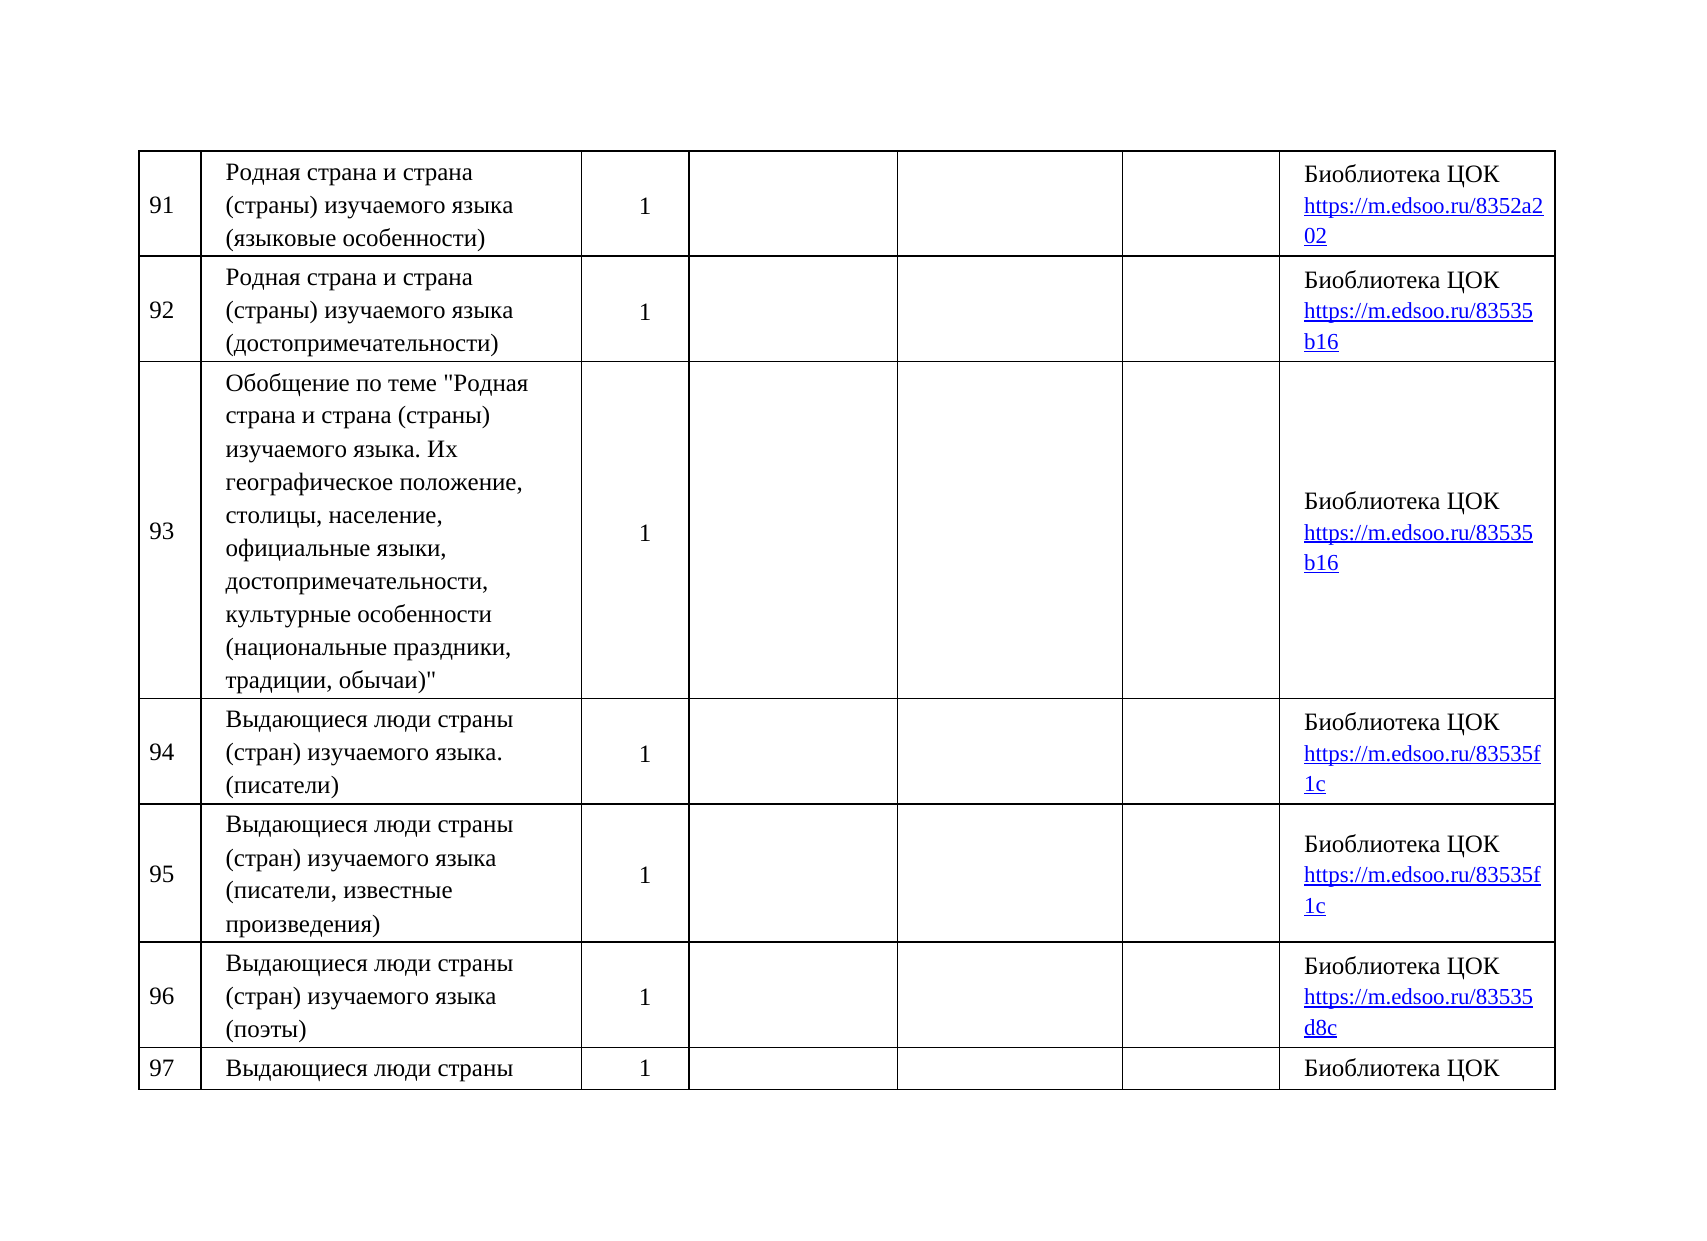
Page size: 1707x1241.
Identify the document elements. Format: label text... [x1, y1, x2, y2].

table_cell [898, 943, 1122, 1047]
table_cell [898, 699, 1122, 803]
table_cell Выдающиеся люди страны (стран) изучаемого языка. (писатели) [202, 699, 581, 803]
table_cell 94 [140, 699, 200, 803]
table_cell 97 [140, 1048, 200, 1088]
table_cell [1123, 943, 1279, 1047]
table_cell 1 [582, 805, 688, 941]
table_cell [690, 152, 897, 255]
table_cell [1123, 152, 1279, 255]
table_cell Биоблиотека ЦОК https://m.edsoo.ru/83535f1c [1280, 805, 1554, 941]
table_cell [898, 257, 1122, 361]
table_cell [690, 699, 897, 803]
table_cell Биоблиотека ЦОК https://m.edsoo.ru/83535f1c [1280, 699, 1554, 803]
table_cell 92 [140, 257, 200, 361]
table_cell 91 [140, 152, 200, 255]
table_cell [690, 805, 897, 941]
table_cell 1 [582, 943, 688, 1047]
table_cell Выдающиеся люди страны (стран) изучаемого языка (писатели, известные произведения) [202, 805, 581, 941]
table_cell Биоблиотека ЦОК https://m.edsoo.ru/83535b16 [1280, 362, 1554, 697]
table_cell Выдающиеся люди страны [202, 1048, 581, 1088]
table_cell 93 [140, 362, 200, 697]
table_cell Биоблиотека ЦОК https://m.edsoo.ru/8352a202 [1280, 152, 1554, 255]
table_cell Биоблиотека ЦОК [1280, 1048, 1554, 1088]
table_cell [1123, 699, 1279, 803]
table_cell [898, 362, 1122, 697]
table_cell 95 [140, 805, 200, 941]
table_cell [1123, 805, 1279, 941]
table_cell [690, 1048, 897, 1088]
table_cell [690, 362, 897, 697]
table_cell [1123, 362, 1279, 697]
table_cell 1 [582, 1048, 688, 1088]
table_cell Биоблиотека ЦОК https://m.edsoo.ru/83535b16 [1280, 257, 1554, 361]
table_cell Биоблиотека ЦОК https://m.edsoo.ru/83535d8c [1280, 943, 1554, 1047]
table_cell Выдающиеся люди страны (стран) изучаемого языка (поэты) [202, 943, 581, 1047]
table_cell 96 [140, 943, 200, 1047]
table_cell [898, 152, 1122, 255]
table_cell [690, 943, 897, 1047]
table_cell Родная страна и страна (страны) изучаемого языка (языковые особенности) [202, 152, 581, 255]
table_cell 1 [582, 152, 688, 255]
table_cell [898, 1048, 1122, 1088]
table_cell [690, 257, 897, 361]
table_cell Обобщение по теме "Родная страна и страна (страны) изучаемого языка. Их географическое положение, столицы, население, официальные языки, достопримечательности, культурные особенности (национальные праздники, традиции, обычаи)" [202, 362, 581, 697]
table_cell [1123, 257, 1279, 361]
table_cell [898, 805, 1122, 941]
table_cell 1 [582, 699, 688, 803]
table_cell Родная страна и страна (страны) изучаемого языка (достопримечательности) [202, 257, 581, 361]
table_cell 1 [582, 257, 688, 361]
table_cell [1123, 1048, 1279, 1088]
table_cell 1 [582, 362, 688, 697]
